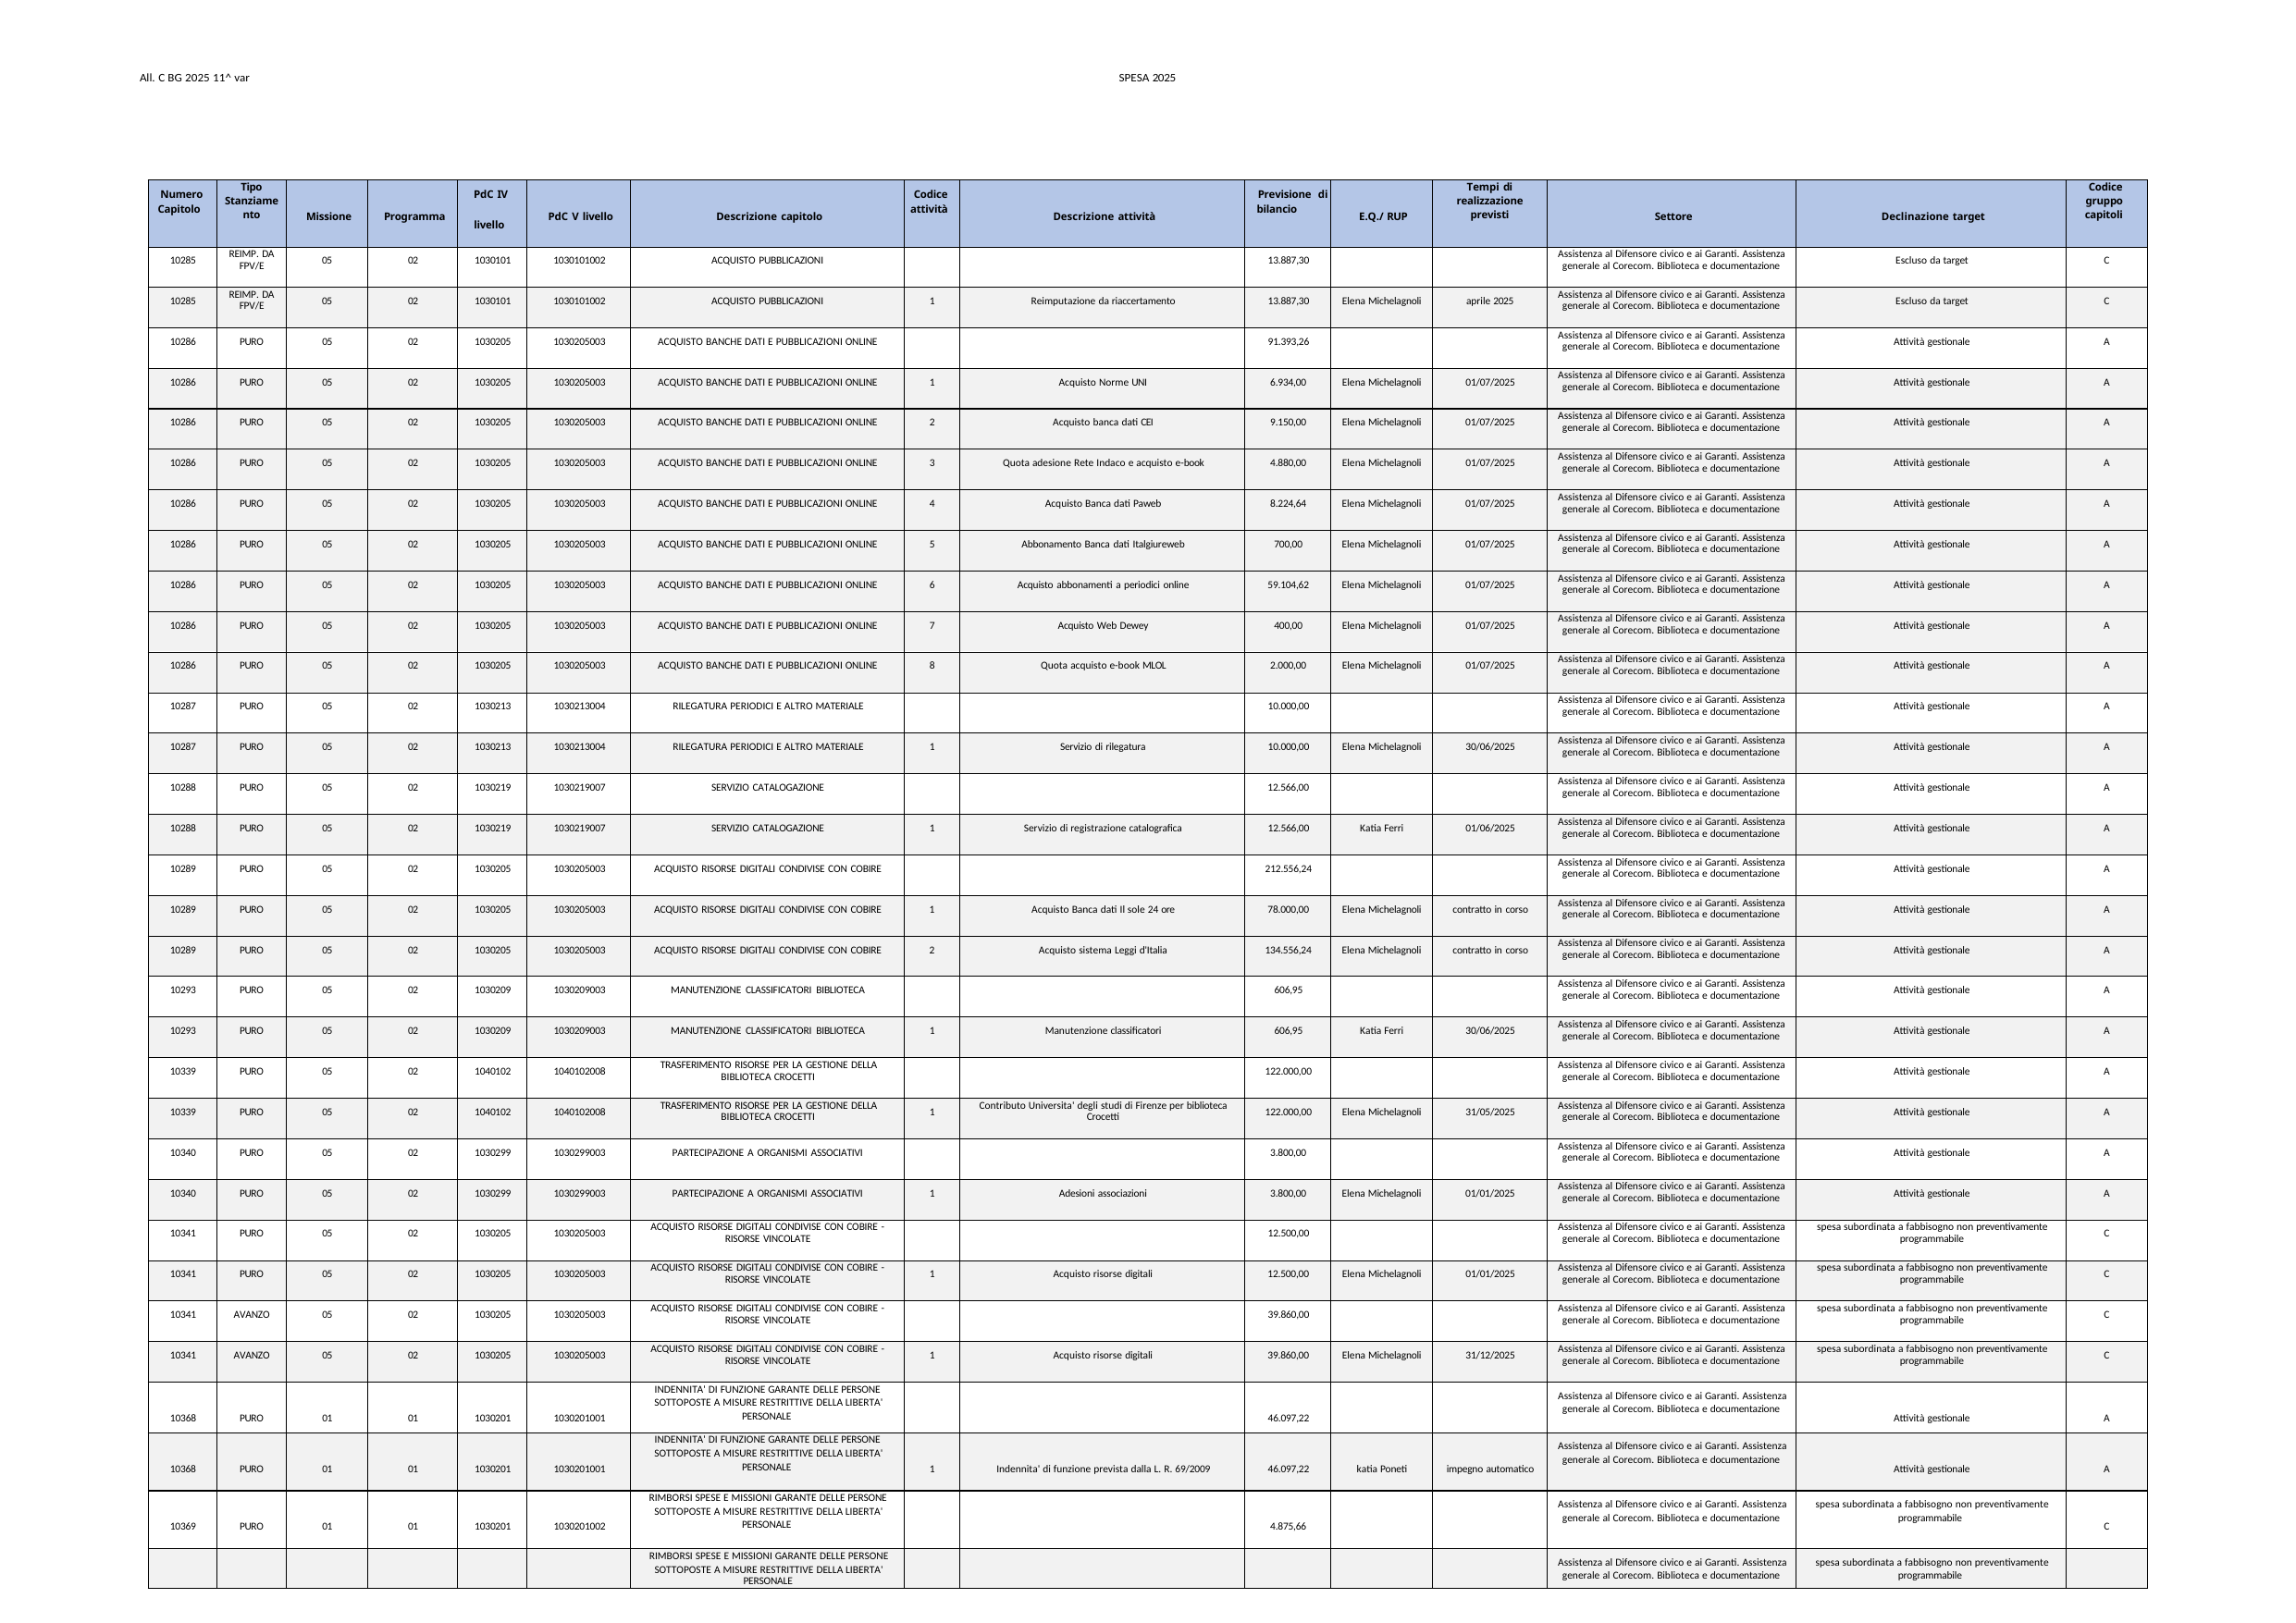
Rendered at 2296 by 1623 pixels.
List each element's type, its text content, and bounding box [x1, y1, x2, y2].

table_cell 05 [287, 572, 367, 611]
table_cell 1030101002 [527, 288, 630, 327]
table_cell [1433, 1058, 1547, 1098]
table_cell 02 [368, 815, 457, 855]
table_cell PURO [217, 774, 286, 814]
table_cell [905, 1301, 959, 1341]
table_cell [1433, 328, 1547, 368]
table_cell Elena Michelagnoli [1331, 1342, 1432, 1382]
table_cell 1030205 [458, 1342, 526, 1382]
table_cell 1030201002 [527, 1492, 630, 1548]
table_cell 01/07/2025 [1433, 449, 1547, 489]
table_cell A [2067, 1180, 2147, 1219]
table_cell [1331, 977, 1432, 1016]
table_cell Elena Michelagnoli [1331, 612, 1432, 651]
table_cell A [2067, 490, 2147, 530]
table_cell RIMBORSI SPESE E MISSIONI GARANTE DELLE PERSONE SOTTOPOSTE A MISURE RESTRITTIVE DELLA LIBERTA' PERSONALE [631, 1492, 904, 1548]
table_header PdC IV livello [458, 180, 526, 247]
table_cell 10368 [149, 1433, 216, 1490]
table_cell PURO [217, 896, 286, 936]
table_cell [960, 1139, 1244, 1179]
table_cell 30/06/2025 [1433, 1017, 1547, 1057]
table_cell [1331, 1492, 1432, 1548]
table_cell 01/07/2025 [1433, 612, 1547, 651]
table_cell PARTECIPAZIONE A ORGANISMI ASSOCIATIVI [631, 1139, 904, 1179]
table_cell [905, 855, 959, 895]
table_cell 1 [905, 815, 959, 855]
table_cell 1030205003 [527, 653, 630, 692]
table_cell Escluso da target [1796, 288, 2066, 327]
table_cell Acquisto banca dati CEI [960, 410, 1244, 449]
table_cell 02 [368, 531, 457, 571]
table_cell 1030205003 [527, 369, 630, 408]
table_cell 12.500,00 [1245, 1221, 1330, 1260]
table_cell 9.150,00 [1245, 410, 1330, 449]
table_cell 10288 [149, 815, 216, 855]
table_cell TRASFERIMENTO RISORSE PER LA GESTIONE DELLA BIBLIOTECA CROCETTI [631, 1099, 904, 1138]
table_cell 10341 [149, 1261, 216, 1300]
table_cell ACQUISTO RISORSE DIGITALI CONDIVISE CON COBIRE - RISORSE VINCOLATE [631, 1301, 904, 1341]
table_cell contratto in corso [1433, 896, 1547, 936]
table_cell 1030205 [458, 612, 526, 651]
table_cell 3 [905, 449, 959, 489]
table_cell 10286 [149, 369, 216, 408]
table_cell PURO [217, 369, 286, 408]
table_cell 1030219 [458, 815, 526, 855]
table_cell AVANZO [217, 1342, 286, 1382]
table_cell Elena Michelagnoli [1331, 937, 1432, 976]
table_cell 1030205 [458, 1261, 526, 1300]
table_cell ACQUISTO RISORSE DIGITALI CONDIVISE CON COBIRE [631, 855, 904, 895]
table_cell contratto in corso [1433, 937, 1547, 976]
table_cell spesa subordinata a fabbisogno non preventivamente programmabile [1796, 1221, 2066, 1260]
table_cell 05 [287, 490, 367, 530]
table_cell Elena Michelagnoli [1331, 896, 1432, 936]
table_cell 05 [287, 1301, 367, 1341]
table_cell 78.000,00 [1245, 896, 1330, 936]
table_cell 05 [287, 937, 367, 976]
table_cell 1030209003 [527, 1017, 630, 1057]
table_cell Assistenza al Difensore civico e ai Garanti. Assistenza generale al Corecom. Biblioteca e documentazione [1548, 1261, 1796, 1300]
table_cell 10289 [149, 896, 216, 936]
table_cell Reimputazione da riaccertamento [960, 288, 1244, 327]
table_cell C [2067, 1342, 2147, 1382]
table_cell Servizio di registrazione catalografica [960, 815, 1244, 855]
table_cell 10339 [149, 1099, 216, 1138]
table_cell 10287 [149, 694, 216, 732]
table_cell 13.887,30 [1245, 248, 1330, 287]
table_cell [1245, 1549, 1330, 1588]
table_cell A [2067, 328, 2147, 368]
table_cell 1030205 [458, 1221, 526, 1260]
table_cell 1030205003 [527, 490, 630, 530]
table_cell [905, 1549, 959, 1588]
table_cell 4.880,00 [1245, 449, 1330, 489]
table_cell Elena Michelagnoli [1331, 288, 1432, 327]
table_cell Assistenza al Difensore civico e ai Garanti. Assistenza generale al Corecom. Biblioteca e documentazione [1548, 572, 1796, 611]
table_cell 10369 [149, 1492, 216, 1548]
table_cell 400,00 [1245, 612, 1330, 651]
table_cell 10341 [149, 1342, 216, 1382]
table_cell [960, 1301, 1244, 1341]
table_cell 606,95 [1245, 1017, 1330, 1057]
table_cell 7 [905, 612, 959, 651]
table_cell 10.000,00 [1245, 733, 1330, 773]
table_cell [960, 328, 1244, 368]
table_cell PURO [217, 410, 286, 449]
table_cell 30/06/2025 [1433, 733, 1547, 773]
table_cell 10286 [149, 490, 216, 530]
table_cell Assistenza al Difensore civico e ai Garanti. Assistenza generale al Corecom. Biblioteca e documentazione [1548, 1139, 1796, 1179]
table_cell A [2067, 449, 2147, 489]
table_cell 1030209 [458, 1017, 526, 1057]
table_cell 05 [287, 531, 367, 571]
table_cell 8 [905, 653, 959, 692]
table_cell Assistenza al Difensore civico e ai Garanti. Assistenza generale al Corecom. Biblioteca e documentazione [1548, 1017, 1796, 1057]
table_cell 1 [905, 1342, 959, 1382]
table_cell 05 [287, 449, 367, 489]
table_cell [905, 328, 959, 368]
table_cell 10293 [149, 977, 216, 1016]
table_cell 05 [287, 653, 367, 692]
table_cell [1433, 1383, 1547, 1432]
table_cell 10286 [149, 531, 216, 571]
table_cell Elena Michelagnoli [1331, 531, 1432, 571]
table_cell ACQUISTO BANCHE DATI E PUBBLICAZIONI ONLINE [631, 612, 904, 651]
table_cell PURO [217, 855, 286, 895]
table_cell PURO [217, 449, 286, 489]
table_cell 02 [368, 855, 457, 895]
table_cell Acquisto sistema Leggi d'Italia [960, 937, 1244, 976]
table_cell 1030101002 [527, 248, 630, 287]
table_cell 1030205003 [527, 449, 630, 489]
table_cell 1 [905, 1180, 959, 1219]
table_cell Assistenza al Difensore civico e ai Garanti. Assistenza generale al Corecom. Biblioteca e documentazione [1548, 328, 1796, 368]
table_cell A [2067, 896, 2147, 936]
table_cell [149, 1549, 216, 1588]
table_header Declinazione target [1796, 180, 2066, 247]
table_cell 39.860,00 [1245, 1342, 1330, 1382]
table_cell ACQUISTO BANCHE DATI E PUBBLICAZIONI ONLINE [631, 410, 904, 449]
table_cell PURO [217, 694, 286, 732]
table_cell Attività gestionale [1796, 896, 2066, 936]
table_cell 134.556,24 [1245, 937, 1330, 976]
table_cell Elena Michelagnoli [1331, 1261, 1432, 1300]
table_cell 10340 [149, 1139, 216, 1179]
table_cell 1030205 [458, 490, 526, 530]
table_cell Attività gestionale [1796, 1180, 2066, 1219]
table_cell 02 [368, 1099, 457, 1138]
table_cell Servizio di rilegatura [960, 733, 1244, 773]
table_cell ACQUISTO RISORSE DIGITALI CONDIVISE CON COBIRE - RISORSE VINCOLATE [631, 1261, 904, 1300]
table_cell 1030201001 [527, 1383, 630, 1432]
table_cell 01/07/2025 [1433, 410, 1547, 449]
table_cell Assistenza al Difensore civico e ai Garanti. Assistenza generale al Corecom. Biblioteca e documentazione [1548, 1433, 1796, 1490]
table_cell 02 [368, 896, 457, 936]
table_cell Attività gestionale [1796, 369, 2066, 408]
table_cell [1331, 1058, 1432, 1098]
table_cell PARTECIPAZIONE A ORGANISMI ASSOCIATIVI [631, 1180, 904, 1219]
table_cell Elena Michelagnoli [1331, 449, 1432, 489]
table_cell 1030205003 [527, 896, 630, 936]
table_cell 1 [905, 896, 959, 936]
table_cell 39.860,00 [1245, 1301, 1330, 1341]
table_cell 10286 [149, 328, 216, 368]
table_cell 12.566,00 [1245, 774, 1330, 814]
table_cell [905, 1058, 959, 1098]
table_cell C [2067, 248, 2147, 287]
table_cell 1 [905, 369, 959, 408]
table_cell 91.393,26 [1245, 328, 1330, 368]
table_cell 05 [287, 288, 367, 327]
table_cell A [2067, 1433, 2147, 1490]
table_cell RILEGATURA PERIODICI E ALTRO MATERIALE [631, 733, 904, 773]
table_cell Assistenza al Difensore civico e ai Garanti. Assistenza generale al Corecom. Biblioteca e documentazione [1548, 977, 1796, 1016]
table_cell 05 [287, 1139, 367, 1179]
table_cell 02 [368, 1180, 457, 1219]
table_cell 02 [368, 328, 457, 368]
table_header Codice attività [905, 180, 959, 247]
table_cell PURO [217, 1099, 286, 1138]
table_cell 02 [368, 1139, 457, 1179]
table_cell ACQUISTO PUBBLICAZIONI [631, 248, 904, 287]
table_cell 02 [368, 490, 457, 530]
table_cell 02 [368, 1017, 457, 1057]
table_cell 05 [287, 1099, 367, 1138]
table_cell ACQUISTO BANCHE DATI E PUBBLICAZIONI ONLINE [631, 328, 904, 368]
table_cell [368, 1549, 457, 1588]
table_cell 05 [287, 1261, 367, 1300]
table_cell Assistenza al Difensore civico e ai Garanti. Assistenza generale al Corecom. Biblioteca e documentazione [1548, 288, 1796, 327]
table_cell ACQUISTO BANCHE DATI E PUBBLICAZIONI ONLINE [631, 531, 904, 571]
table_cell 01/01/2025 [1433, 1261, 1547, 1300]
table_cell aprile 2025 [1433, 288, 1547, 327]
table_cell 606,95 [1245, 977, 1330, 1016]
table_cell 1030205003 [527, 855, 630, 895]
table_cell 10286 [149, 572, 216, 611]
table_cell Assistenza al Difensore civico e ai Garanti. Assistenza generale al Corecom. Biblioteca e documentazione [1548, 855, 1796, 895]
table_cell 1030209003 [527, 977, 630, 1016]
table_cell Elena Michelagnoli [1331, 1180, 1432, 1219]
table_cell 5 [905, 531, 959, 571]
table_cell 59.104,62 [1245, 572, 1330, 611]
table_cell Assistenza al Difensore civico e ai Garanti. Assistenza generale al Corecom. Biblioteca e documentazione [1548, 1301, 1796, 1341]
table_cell Assistenza al Difensore civico e ai Garanti. Assistenza generale al Corecom. Biblioteca e documentazione [1548, 733, 1796, 773]
table_cell 05 [287, 1180, 367, 1219]
table_cell 10288 [149, 774, 216, 814]
table_cell A [2067, 1017, 2147, 1057]
table_header Programma [368, 180, 457, 247]
table_cell 8.224,64 [1245, 490, 1330, 530]
table_cell 02 [368, 572, 457, 611]
table_cell [1331, 1221, 1432, 1260]
table_cell 10289 [149, 937, 216, 976]
table_cell 10286 [149, 449, 216, 489]
table_cell 1030205003 [527, 410, 630, 449]
table_cell [905, 248, 959, 287]
table_cell Attività gestionale [1796, 694, 2066, 732]
table_cell 1030299 [458, 1180, 526, 1219]
table_cell Assistenza al Difensore civico e ai Garanti. Assistenza generale al Corecom. Biblioteca e documentazione [1548, 1342, 1796, 1382]
table_cell Attività gestionale [1796, 531, 2066, 571]
table_cell 01 [368, 1383, 457, 1432]
table_cell 05 [287, 1342, 367, 1382]
table_cell 2 [905, 410, 959, 449]
table_cell 10341 [149, 1301, 216, 1341]
table_cell Attività gestionale [1796, 815, 2066, 855]
table_cell A [2067, 572, 2147, 611]
table_cell Assistenza al Difensore civico e ai Garanti. Assistenza generale al Corecom. Biblioteca e documentazione [1548, 774, 1796, 814]
table_cell [1433, 1549, 1547, 1588]
table_cell 01/07/2025 [1433, 572, 1547, 611]
table_cell ACQUISTO BANCHE DATI E PUBBLICAZIONI ONLINE [631, 490, 904, 530]
table_cell PURO [217, 612, 286, 651]
table_cell Elena Michelagnoli [1331, 1099, 1432, 1138]
table_cell 1030205003 [527, 1301, 630, 1341]
table_cell 1030219007 [527, 774, 630, 814]
table_cell [287, 1549, 367, 1588]
table_cell 01 [368, 1433, 457, 1490]
table_cell 3.800,00 [1245, 1180, 1330, 1219]
table_cell [960, 1221, 1244, 1260]
table_cell 1030205003 [527, 328, 630, 368]
table_cell A [2067, 369, 2147, 408]
table_cell PURO [217, 977, 286, 1016]
table_cell AVANZO [217, 1301, 286, 1341]
table_cell Attività gestionale [1796, 328, 2066, 368]
table_cell 1030205 [458, 1301, 526, 1341]
table_cell [905, 1492, 959, 1548]
table_cell [960, 977, 1244, 1016]
table_cell ACQUISTO RISORSE DIGITALI CONDIVISE CON COBIRE [631, 937, 904, 976]
table_cell 05 [287, 815, 367, 855]
table_cell 05 [287, 328, 367, 368]
table_header Previsione di bilancio [1245, 180, 1330, 247]
table_cell [905, 694, 959, 732]
table_cell [1433, 1301, 1547, 1341]
table_cell Acquisto Web Dewey [960, 612, 1244, 651]
table_cell 4.875,66 [1245, 1492, 1330, 1548]
table_header Tipo Stanziame nto [217, 180, 286, 247]
table_cell 10285 [149, 288, 216, 327]
table_cell A [2067, 531, 2147, 571]
table_cell 10286 [149, 653, 216, 692]
table_cell [960, 1058, 1244, 1098]
table_cell 02 [368, 612, 457, 651]
table_cell Acquisto abbonamenti a periodici online [960, 572, 1244, 611]
table_cell Assistenza al Difensore civico e ai Garanti. Assistenza generale al Corecom. Biblioteca e documentazione [1548, 531, 1796, 571]
table_cell 1030101 [458, 248, 526, 287]
table_cell 10285 [149, 248, 216, 287]
table_cell [960, 248, 1244, 287]
table_cell spesa subordinata a fabbisogno non preventivamente programmabile [1796, 1301, 2066, 1341]
table_cell Assistenza al Difensore civico e ai Garanti. Assistenza generale al Corecom. Biblioteca e documentazione [1548, 1099, 1796, 1138]
table_cell [1433, 1492, 1547, 1548]
table_cell 1030205003 [527, 1342, 630, 1382]
table_cell Assistenza al Difensore civico e ai Garanti. Assistenza generale al Corecom. Biblioteca e documentazione [1548, 1180, 1796, 1219]
table_cell 05 [287, 369, 367, 408]
table_cell [1331, 1139, 1432, 1179]
table_cell TRASFERIMENTO RISORSE PER LA GESTIONE DELLA BIBLIOTECA CROCETTI [631, 1058, 904, 1098]
table_cell [1331, 328, 1432, 368]
table_cell 05 [287, 1017, 367, 1057]
table_header Settore [1548, 180, 1796, 247]
table_cell 1040102 [458, 1099, 526, 1138]
table_cell 1030205 [458, 855, 526, 895]
table_cell PURO [217, 328, 286, 368]
table_cell 01/01/2025 [1433, 1180, 1547, 1219]
table_cell 01/06/2025 [1433, 815, 1547, 855]
table_cell Assistenza al Difensore civico e ai Garanti. Assistenza generale al Corecom. Biblioteca e documentazione [1548, 896, 1796, 936]
table_cell 02 [368, 694, 457, 732]
table_cell 10341 [149, 1221, 216, 1260]
table_cell C [2067, 1301, 2147, 1341]
table_cell 1030205 [458, 937, 526, 976]
table_cell 02 [368, 653, 457, 692]
table_cell A [2067, 977, 2147, 1016]
table_cell A [2067, 612, 2147, 651]
table_cell 05 [287, 733, 367, 773]
table_cell ACQUISTO RISORSE DIGITALI CONDIVISE CON COBIRE [631, 896, 904, 936]
table_cell C [2067, 1492, 2147, 1548]
table_header Descrizione attività [960, 180, 1244, 247]
table_cell ACQUISTO RISORSE DIGITALI CONDIVISE CON COBIRE - RISORSE VINCOLATE [631, 1342, 904, 1382]
table_cell 1030205 [458, 449, 526, 489]
table_cell Assistenza al Difensore civico e ai Garanti. Assistenza generale al Corecom. Biblioteca e documentazione [1548, 1058, 1796, 1098]
table_cell 3.800,00 [1245, 1139, 1330, 1179]
table_cell 05 [287, 855, 367, 895]
table_cell 12.500,00 [1245, 1261, 1330, 1300]
table_cell 02 [368, 410, 457, 449]
table_cell [1331, 694, 1432, 732]
table_cell Katia Ferri [1331, 815, 1432, 855]
table_cell 1030205 [458, 531, 526, 571]
table_cell 1030205 [458, 410, 526, 449]
table_cell PURO [217, 733, 286, 773]
table_cell spesa subordinata a fabbisogno non preventivamente programmabile [1796, 1342, 2066, 1382]
table_cell PURO [217, 531, 286, 571]
table_cell A [2067, 855, 2147, 895]
table_cell A [2067, 1383, 2147, 1432]
table_cell 02 [368, 1301, 457, 1341]
table_cell 02 [368, 977, 457, 1016]
table_cell C [2067, 1221, 2147, 1260]
table_cell Assistenza al Difensore civico e ai Garanti. Assistenza generale al Corecom. Biblioteca e documentazione [1548, 248, 1796, 287]
table_cell Elena Michelagnoli [1331, 410, 1432, 449]
table_cell 1030205 [458, 896, 526, 936]
table_cell [1433, 694, 1547, 732]
table_cell 02 [368, 369, 457, 408]
table_cell 1030219007 [527, 815, 630, 855]
table_cell PURO [217, 1492, 286, 1548]
table_cell Assistenza al Difensore civico e ai Garanti. Assistenza generale al Corecom. Biblioteca e documentazione [1548, 815, 1796, 855]
table_cell Assistenza al Difensore civico e ai Garanti. Assistenza generale al Corecom. Biblioteca e documentazione [1548, 369, 1796, 408]
table_cell Assistenza al Difensore civico e ai Garanti. Assistenza generale al Corecom. Biblioteca e documentazione [1548, 1221, 1796, 1260]
table_cell 05 [287, 248, 367, 287]
table_cell 02 [368, 288, 457, 327]
table_cell 01 [287, 1492, 367, 1548]
table_cell 1030205003 [527, 1261, 630, 1300]
table_cell 1030201 [458, 1433, 526, 1490]
table_cell Attività gestionale [1796, 733, 2066, 773]
table_cell 02 [368, 1058, 457, 1098]
table_cell 12.566,00 [1245, 815, 1330, 855]
table_cell Assistenza al Difensore civico e ai Garanti. Assistenza generale al Corecom. Biblioteca e documentazione [1548, 653, 1796, 692]
table_cell 1030205 [458, 653, 526, 692]
table_cell A [2067, 1099, 2147, 1138]
table_cell [1433, 1221, 1547, 1260]
table_cell 05 [287, 612, 367, 651]
table_cell A [2067, 694, 2147, 732]
table_cell 1030201 [458, 1383, 526, 1432]
table_cell 01/07/2025 [1433, 490, 1547, 530]
table_cell 1 [905, 288, 959, 327]
table_cell 1030101 [458, 288, 526, 327]
table_cell [960, 855, 1244, 895]
table_cell Attività gestionale [1796, 855, 2066, 895]
table_cell 02 [368, 1221, 457, 1260]
table_cell 05 [287, 410, 367, 449]
table_cell Attività gestionale [1796, 1017, 2066, 1057]
table_header Descrizione capitolo [631, 180, 904, 247]
table_cell A [2067, 410, 2147, 449]
table_cell katia Poneti [1331, 1433, 1432, 1490]
table_cell [905, 1221, 959, 1260]
table_cell 10289 [149, 855, 216, 895]
table_cell [527, 1549, 630, 1588]
table_cell Attività gestionale [1796, 490, 2066, 530]
table_cell [1433, 774, 1547, 814]
table_header Missione [287, 180, 367, 247]
table_cell 1030213004 [527, 694, 630, 732]
table_cell ACQUISTO BANCHE DATI E PUBBLICAZIONI ONLINE [631, 572, 904, 611]
table_cell 1030201 [458, 1492, 526, 1548]
table_cell 122.000,00 [1245, 1058, 1330, 1098]
table_cell 1030205003 [527, 1221, 630, 1260]
table_cell [960, 1492, 1244, 1548]
table_cell 10286 [149, 612, 216, 651]
table_cell Attività gestionale [1796, 774, 2066, 814]
table_cell [1331, 774, 1432, 814]
table_cell C [2067, 1261, 2147, 1300]
table_cell 2 [905, 937, 959, 976]
table_cell Adesioni associazioni [960, 1180, 1244, 1219]
table_cell 1030213 [458, 733, 526, 773]
table_cell 01 [368, 1492, 457, 1548]
table_cell Attività gestionale [1796, 612, 2066, 651]
table_header PdC V livello [527, 180, 630, 247]
table_cell ACQUISTO BANCHE DATI E PUBBLICAZIONI ONLINE [631, 653, 904, 692]
table_cell PURO [217, 1180, 286, 1219]
table_header Codice gruppo capitoli [2067, 180, 2147, 247]
table_cell 05 [287, 977, 367, 1016]
table_cell Manutenzione classificatori [960, 1017, 1244, 1057]
table_cell Acquisto Banca dati Il sole 24 ore [960, 896, 1244, 936]
table_cell 02 [368, 774, 457, 814]
table_cell Assistenza al Difensore civico e ai Garanti. Assistenza generale al Corecom. Biblioteca e documentazione [1548, 1383, 1796, 1432]
table_cell [1331, 248, 1432, 287]
table_cell 01 [287, 1433, 367, 1490]
table_cell 1030299003 [527, 1139, 630, 1179]
table_cell 1030205003 [527, 572, 630, 611]
table_cell Quota adesione Rete Indaco e acquisto e-book [960, 449, 1244, 489]
table_cell MANUTENZIONE CLASSIFICATORI BIBLIOTECA [631, 977, 904, 1016]
table_cell PURO [217, 1139, 286, 1179]
table_cell Elena Michelagnoli [1331, 369, 1432, 408]
table_cell Assistenza al Difensore civico e ai Garanti. Assistenza generale al Corecom. Biblioteca e documentazione [1548, 694, 1796, 732]
table_cell Abbonamento Banca dati Italgiureweb [960, 531, 1244, 571]
table_cell REIMP. DA FPV/E [217, 288, 286, 327]
table_cell spesa subordinata a fabbisogno non preventivamente programmabile [1796, 1492, 2066, 1548]
table_cell ACQUISTO BANCHE DATI E PUBBLICAZIONI ONLINE [631, 369, 904, 408]
table_cell [1331, 855, 1432, 895]
table_cell Assistenza al Difensore civico e ai Garanti. Assistenza generale al Corecom. Biblioteca e documentazione [1548, 449, 1796, 489]
table_cell Attività gestionale [1796, 1058, 2066, 1098]
table_cell [1433, 248, 1547, 287]
table_cell [960, 774, 1244, 814]
table_cell 46.097,22 [1245, 1433, 1330, 1490]
table_cell 01 [287, 1383, 367, 1432]
table_cell 1 [905, 1099, 959, 1138]
table_cell PURO [217, 1058, 286, 1098]
table_cell [2067, 1549, 2147, 1588]
table_cell [1433, 977, 1547, 1016]
table_cell Assistenza al Difensore civico e ai Garanti. Assistenza generale al Corecom. Biblioteca e documentazione [1548, 1492, 1796, 1548]
table_cell 1040102 [458, 1058, 526, 1098]
table_cell A [2067, 653, 2147, 692]
table_cell Elena Michelagnoli [1331, 653, 1432, 692]
table_cell 01/07/2025 [1433, 369, 1547, 408]
table_cell [1331, 1549, 1432, 1588]
table_cell 1030213004 [527, 733, 630, 773]
table_cell MANUTENZIONE CLASSIFICATORI BIBLIOTECA [631, 1017, 904, 1057]
table_cell [960, 694, 1244, 732]
table_cell 10368 [149, 1383, 216, 1432]
table_cell Escluso da target [1796, 248, 2066, 287]
table_cell PURO [217, 653, 286, 692]
table_cell Elena Michelagnoli [1331, 572, 1432, 611]
table_cell [905, 1383, 959, 1432]
table_cell 2.000,00 [1245, 653, 1330, 692]
table_cell 122.000,00 [1245, 1099, 1330, 1138]
table_cell 02 [368, 449, 457, 489]
table_cell 10.000,00 [1245, 694, 1330, 732]
table_cell RILEGATURA PERIODICI E ALTRO MATERIALE [631, 694, 904, 732]
table_cell INDENNITA' DI FUNZIONE GARANTE DELLE PERSONE SOTTOPOSTE A MISURE RESTRITTIVE DELLA LIBERTA' PERSONALE [631, 1383, 904, 1432]
table_cell 05 [287, 694, 367, 732]
table_cell PURO [217, 1017, 286, 1057]
table_cell 1030299003 [527, 1180, 630, 1219]
table_cell 1030205003 [527, 531, 630, 571]
table_cell Katia Ferri [1331, 1017, 1432, 1057]
table_cell Attività gestionale [1796, 937, 2066, 976]
table_cell 1030219 [458, 774, 526, 814]
table_cell 02 [368, 248, 457, 287]
table_cell ACQUISTO RISORSE DIGITALI CONDIVISE CON COBIRE - RISORSE VINCOLATE [631, 1221, 904, 1260]
table_cell [1433, 855, 1547, 895]
table_cell Elena Michelagnoli [1331, 490, 1432, 530]
table_cell 31/05/2025 [1433, 1099, 1547, 1138]
table_cell Acquisto risorse digitali [960, 1261, 1244, 1300]
table_cell 02 [368, 733, 457, 773]
table_cell 1030205 [458, 328, 526, 368]
table_cell 1030213 [458, 694, 526, 732]
table_cell 1030205003 [527, 937, 630, 976]
table_cell ACQUISTO BANCHE DATI E PUBBLICAZIONI ONLINE [631, 449, 904, 489]
table_cell Acquisto Norme UNI [960, 369, 1244, 408]
table_cell 1 [905, 733, 959, 773]
table_cell 212.556,24 [1245, 855, 1330, 895]
table_cell 01/07/2025 [1433, 653, 1547, 692]
table_cell PURO [217, 490, 286, 530]
table_cell 4 [905, 490, 959, 530]
table_cell [458, 1549, 526, 1588]
table_cell 05 [287, 1058, 367, 1098]
table_cell Assistenza al Difensore civico e ai Garanti. Assistenza generale al Corecom. Biblioteca e documentazione [1548, 490, 1796, 530]
table_cell 1030299 [458, 1139, 526, 1179]
table_cell 1030205 [458, 572, 526, 611]
table_cell 05 [287, 1221, 367, 1260]
table_cell [1331, 1383, 1432, 1432]
table_cell [217, 1549, 286, 1588]
table_cell Assistenza al Difensore civico e ai Garanti. Assistenza generale al Corecom. Biblioteca e documentazione [1548, 937, 1796, 976]
table_cell Assistenza al Difensore civico e ai Garanti. Assistenza generale al Corecom. Biblioteca e documentazione [1548, 612, 1796, 651]
table_cell 10340 [149, 1180, 216, 1219]
table_cell PURO [217, 572, 286, 611]
table_cell 10287 [149, 733, 216, 773]
table_cell [960, 1549, 1244, 1588]
table_cell 02 [368, 1342, 457, 1382]
table_cell Attività gestionale [1796, 1099, 2066, 1138]
table_cell [905, 1139, 959, 1179]
table_cell Assistenza al Difensore civico e ai Garanti. Assistenza generale al Corecom. Biblioteca e documentazione [1548, 1549, 1796, 1588]
table_cell PURO [217, 815, 286, 855]
table_header E.Q./ RUP [1331, 180, 1432, 247]
table_cell [1331, 1301, 1432, 1341]
table_cell A [2067, 774, 2147, 814]
table_cell REIMP. DA FPV/E [217, 248, 286, 287]
table_cell 02 [368, 937, 457, 976]
table_cell 05 [287, 774, 367, 814]
table_cell INDENNITA' DI FUNZIONE GARANTE DELLE PERSONE SOTTOPOSTE A MISURE RESTRITTIVE DELLA LIBERTA' PERSONALE [631, 1433, 904, 1490]
table_cell C [2067, 288, 2147, 327]
table_cell Indennita' di funzione prevista dalla L. R. 69/2009 [960, 1433, 1244, 1490]
table_cell SERVIZIO CATALOGAZIONE [631, 774, 904, 814]
table_cell 10293 [149, 1017, 216, 1057]
table_cell PURO [217, 937, 286, 976]
table_cell 10286 [149, 410, 216, 449]
table_cell 02 [368, 1261, 457, 1300]
table_cell 13.887,30 [1245, 288, 1330, 327]
table_cell PURO [217, 1221, 286, 1260]
table_cell 1 [905, 1017, 959, 1057]
table_cell PURO [217, 1261, 286, 1300]
table_cell Attività gestionale [1796, 1433, 2066, 1490]
table_cell Attività gestionale [1796, 572, 2066, 611]
table_cell [1433, 1139, 1547, 1179]
table_cell Attività gestionale [1796, 653, 2066, 692]
table_cell A [2067, 815, 2147, 855]
table_cell 1030205 [458, 369, 526, 408]
table_cell [905, 977, 959, 1016]
table_cell Acquisto Banca dati Paweb [960, 490, 1244, 530]
table_cell ACQUISTO PUBBLICAZIONI [631, 288, 904, 327]
table_cell 01/07/2025 [1433, 531, 1547, 571]
table_cell Attività gestionale [1796, 449, 2066, 489]
table_cell spesa subordinata a fabbisogno non preventivamente programmabile [1796, 1261, 2066, 1300]
table_cell 10339 [149, 1058, 216, 1098]
table_cell A [2067, 937, 2147, 976]
table_cell Acquisto risorse digitali [960, 1342, 1244, 1382]
table_cell RIMBORSI SPESE E MISSIONI GARANTE DELLE PERSONE SOTTOPOSTE A MISURE RESTRITTIVE DELLA LIBERTA' PERSONALE [631, 1549, 904, 1588]
table_cell [905, 774, 959, 814]
table_cell Attività gestionale [1796, 977, 2066, 1016]
table_cell 1 [905, 1261, 959, 1300]
table_cell PURO [217, 1383, 286, 1432]
table_cell 1030205003 [527, 612, 630, 651]
table_header Numero Capitolo [149, 180, 216, 247]
table_cell SERVIZIO CATALOGAZIONE [631, 815, 904, 855]
table_cell 6.934,00 [1245, 369, 1330, 408]
table_cell 6 [905, 572, 959, 611]
table_cell Quota acquisto e-book MLOL [960, 653, 1244, 692]
table_cell A [2067, 1058, 2147, 1098]
table_cell 46.097,22 [1245, 1383, 1330, 1432]
table_cell 1030209 [458, 977, 526, 1016]
table_cell Contributo Universita' degli studi di Firenze per biblioteca Crocetti [960, 1099, 1244, 1138]
table_cell Elena Michelagnoli [1331, 733, 1432, 773]
table_cell spesa subordinata a fabbisogno non preventivamente programmabile [1796, 1549, 2066, 1588]
table_cell 05 [287, 896, 367, 936]
table_cell [960, 1383, 1244, 1432]
table_cell 1 [905, 1433, 959, 1490]
table_cell PURO [217, 1433, 286, 1490]
table_cell impegno automatico [1433, 1433, 1547, 1490]
table_cell 1030201001 [527, 1433, 630, 1490]
table_cell 700,00 [1245, 531, 1330, 571]
table_cell A [2067, 1139, 2147, 1179]
table_cell Attività gestionale [1796, 1383, 2066, 1432]
table_cell A [2067, 733, 2147, 773]
table_cell 1040102008 [527, 1099, 630, 1138]
table_header Tempi di realizzazione previsti [1433, 180, 1547, 247]
table_cell Assistenza al Difensore civico e ai Garanti. Assistenza generale al Corecom. Biblioteca e documentazione [1548, 410, 1796, 449]
table_cell Attività gestionale [1796, 1139, 2066, 1179]
table_cell 31/12/2025 [1433, 1342, 1547, 1382]
table_cell 1040102008 [527, 1058, 630, 1098]
table_cell Attività gestionale [1796, 410, 2066, 449]
